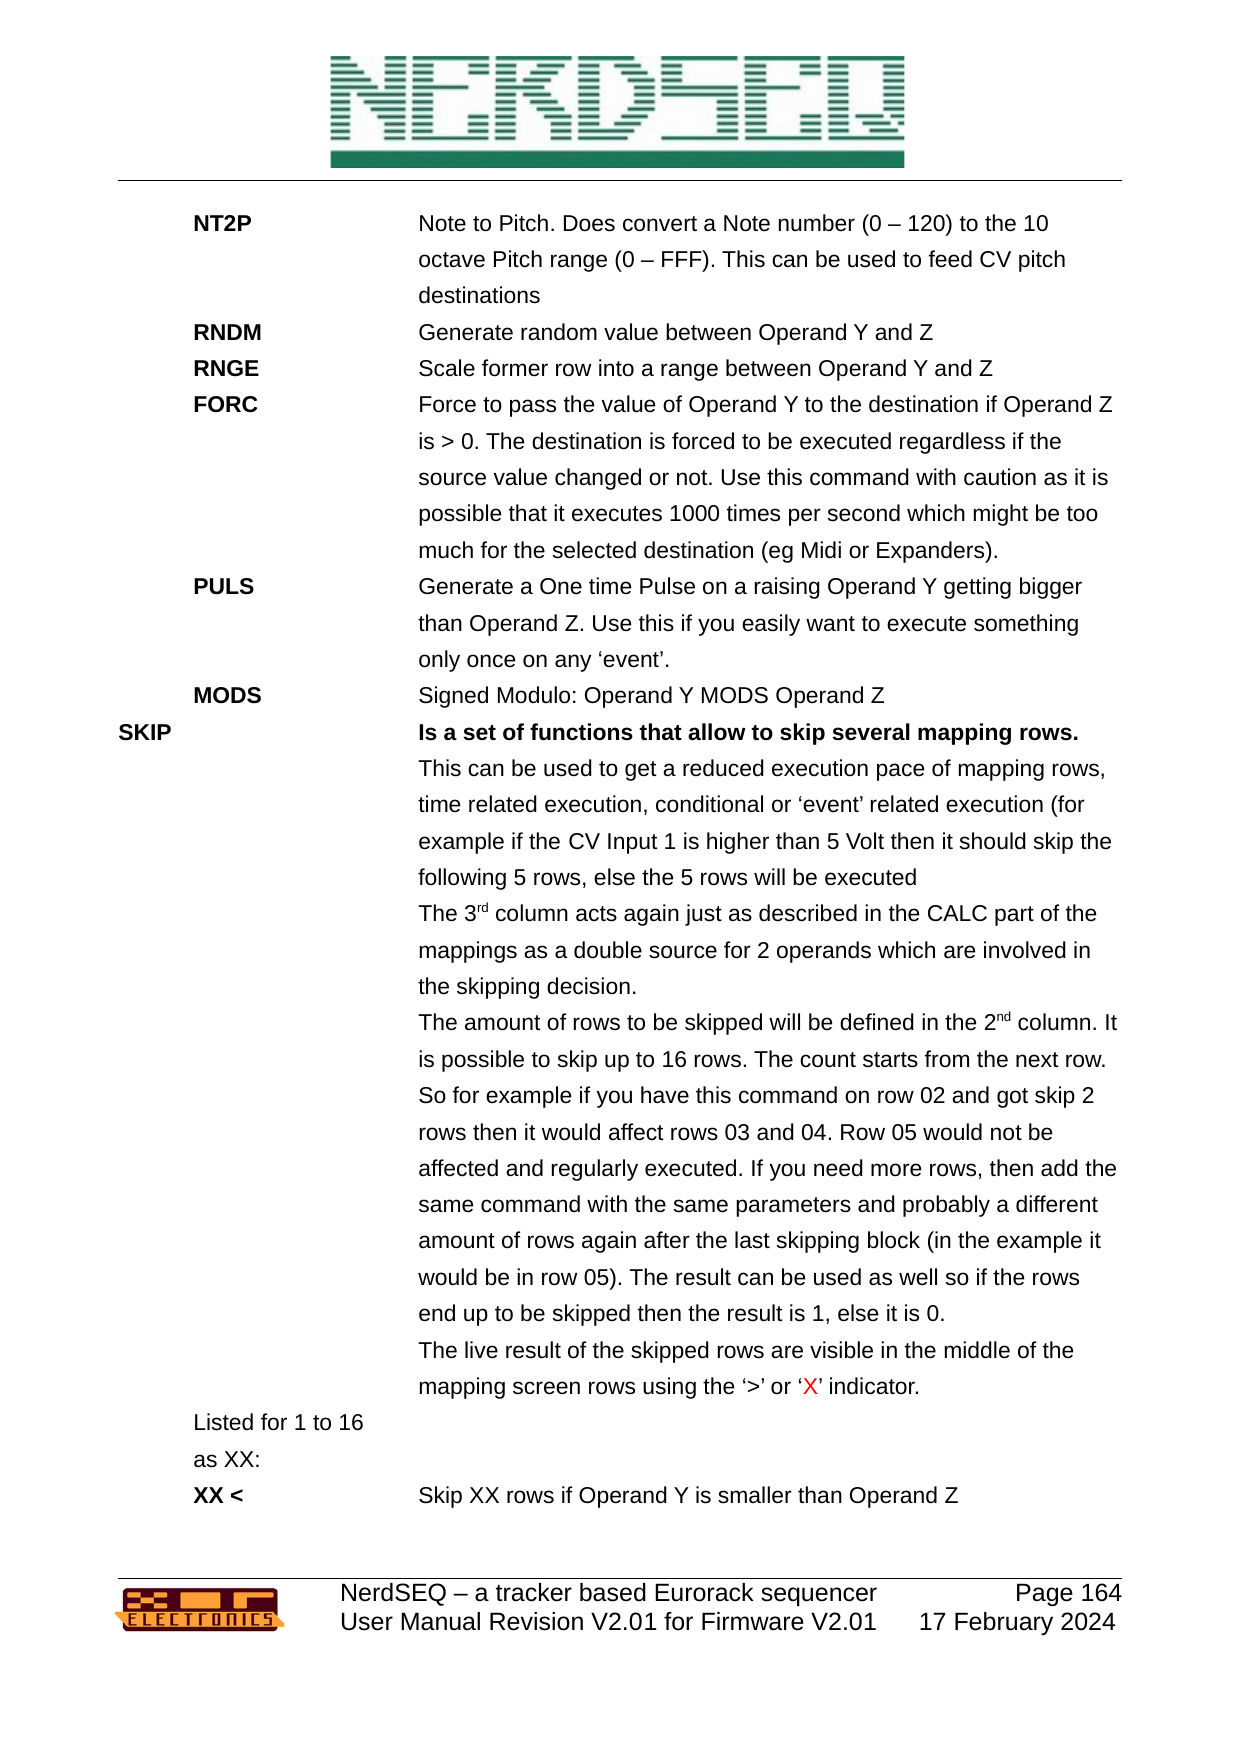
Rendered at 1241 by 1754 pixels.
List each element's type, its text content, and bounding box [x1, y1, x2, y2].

text XX < Skip XX rows if Operand Y is smaller than Operand Z [118, 1482, 1122, 1508]
text The live result of the skipped rows are visible in the middle of the mapping screen rows using the ‘>’ or ‘X’ indicator. [118, 1337, 1122, 1399]
text NT2P Note to Pitch. Does convert a Note number (0 – 120) to the 10 octave Pitch range (0 – FFF). This can be used to feed CV pitch destinations [118, 209, 1122, 309]
text SKIP Is a set of functions that allow to skip several mapping rows. This can be used to get a reduced execution pace of mapping rows, time related execution, conditional or ‘event’ related execution (for example if the CV Input 1 is higher than 5 Volt then it should skip the following 5 rows, else the 5 rows will be executed [118, 718, 1122, 890]
text as XX: [118, 1446, 1122, 1472]
text The 3rd column acts again just as described in the CALC part of the mappings as a double source for 2 operands which are involved in the skipping decision. [118, 900, 1122, 999]
text FORC Force to pass the value of Operand Y to the destination if Operand Z is > 0. The destination is forced to be executed regardless if the source value changed or not. Use this command with caution as it is possible that it executes 1000 times per second which might be too much for the selected destination (eg Midi or Expanders). [118, 391, 1122, 563]
text PULS Generate a One time Pulse on a raising Operand Y getting bigger than Operand Z. Use this if you easily want to execute something only once on any ‘event’. [118, 573, 1122, 672]
text The amount of rows to be skipped will be defined in the 2nd column. It is possible to skip up to 16 rows. The count starts from the next row. So for example if you have this command on row 02 and got skip 2 rows then it would affect rows 03 and 04. Row 05 would not be affected and regularly executed. If you need more rows, then add the same command with the same parameters and probably a different amount of rows again after the last skipping block (in the example it would be in row 05). The result can be used as well so if the rows end up to be skipped then the result is 1, else it is 0. [118, 1009, 1122, 1327]
text RNDM Generate random value between Operand Y and Z [118, 319, 1122, 345]
picture [115, 1584, 285, 1634]
text Listed for 1 to 16 [118, 1409, 1122, 1436]
text MODS Signed Modulo: Operand Y MODS Operand Z [118, 682, 1122, 708]
picture [330, 56, 905, 168]
text RNGE Scale former row into a range between Operand Y and Z [118, 355, 1122, 381]
